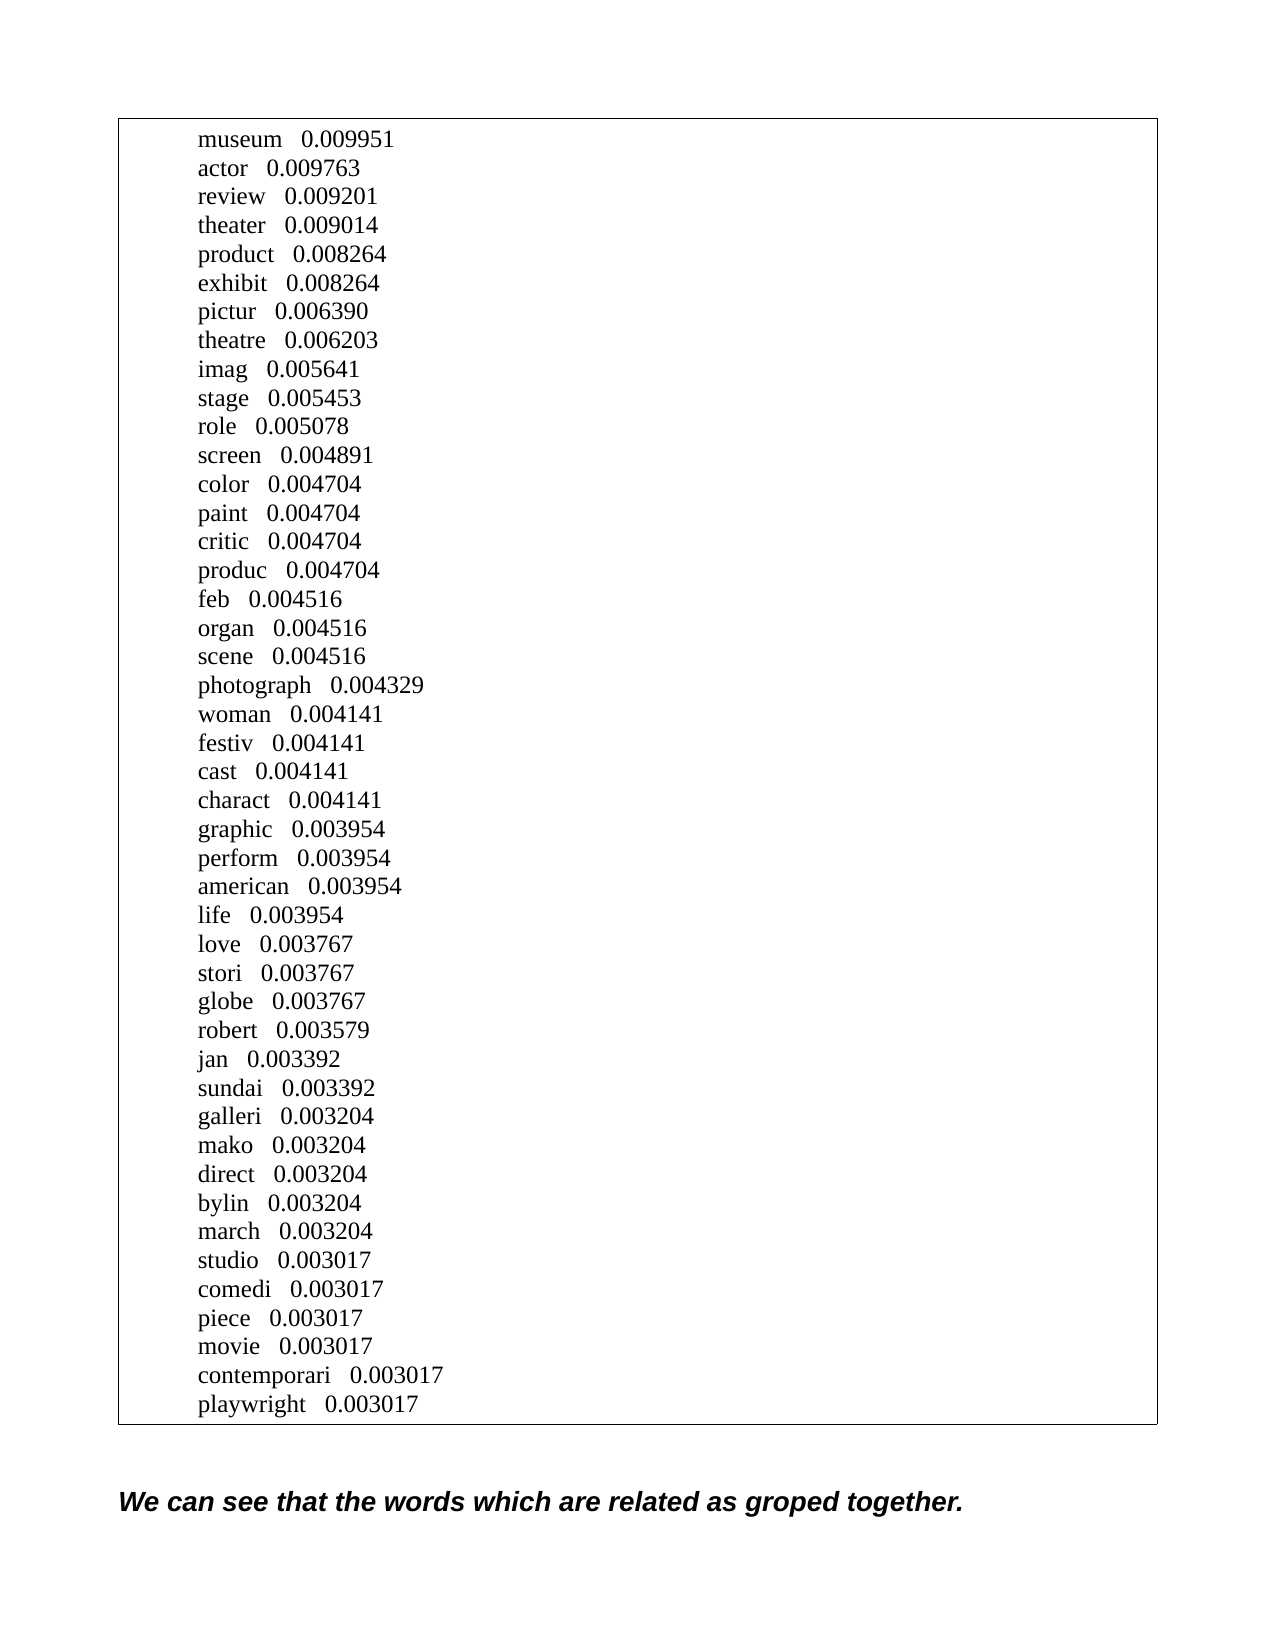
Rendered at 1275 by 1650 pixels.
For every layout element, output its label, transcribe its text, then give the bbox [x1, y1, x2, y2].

subtitle We can see that the words which are related as groped together. [118, 1485, 1157, 1517]
table_header museum 0.009951 actor 0.009763 review 0.009201 theater 0.009014 product 0.008264 exhibit 0.008264 pictur 0.006390 theatre 0.006203 imag 0.005641 stage 0.005453 role 0.005078 screen 0.004891 color 0.004704 paint 0.004704 critic 0.004704 produc 0.004704 feb 0.004516 organ 0.004516 scene 0.004516 photograph 0.004329 woman 0.004141 festiv 0.004141 cast 0.004141 charact 0.004141 graphic 0.003954 perform 0.003954 american 0.003954 life 0.003954 love 0.003767 stori 0.003767 globe 0.003767 robert 0.003579 jan 0.003392 sundai 0.003392 galleri 0.003204 mako 0.003204 direct 0.003204 bylin 0.003204 march 0.003204 studio 0.003017 comedi 0.003017 piece 0.003017 movie 0.003017 contemporari 0.003017 playwright 0.003017 [119, 119, 1157, 1423]
